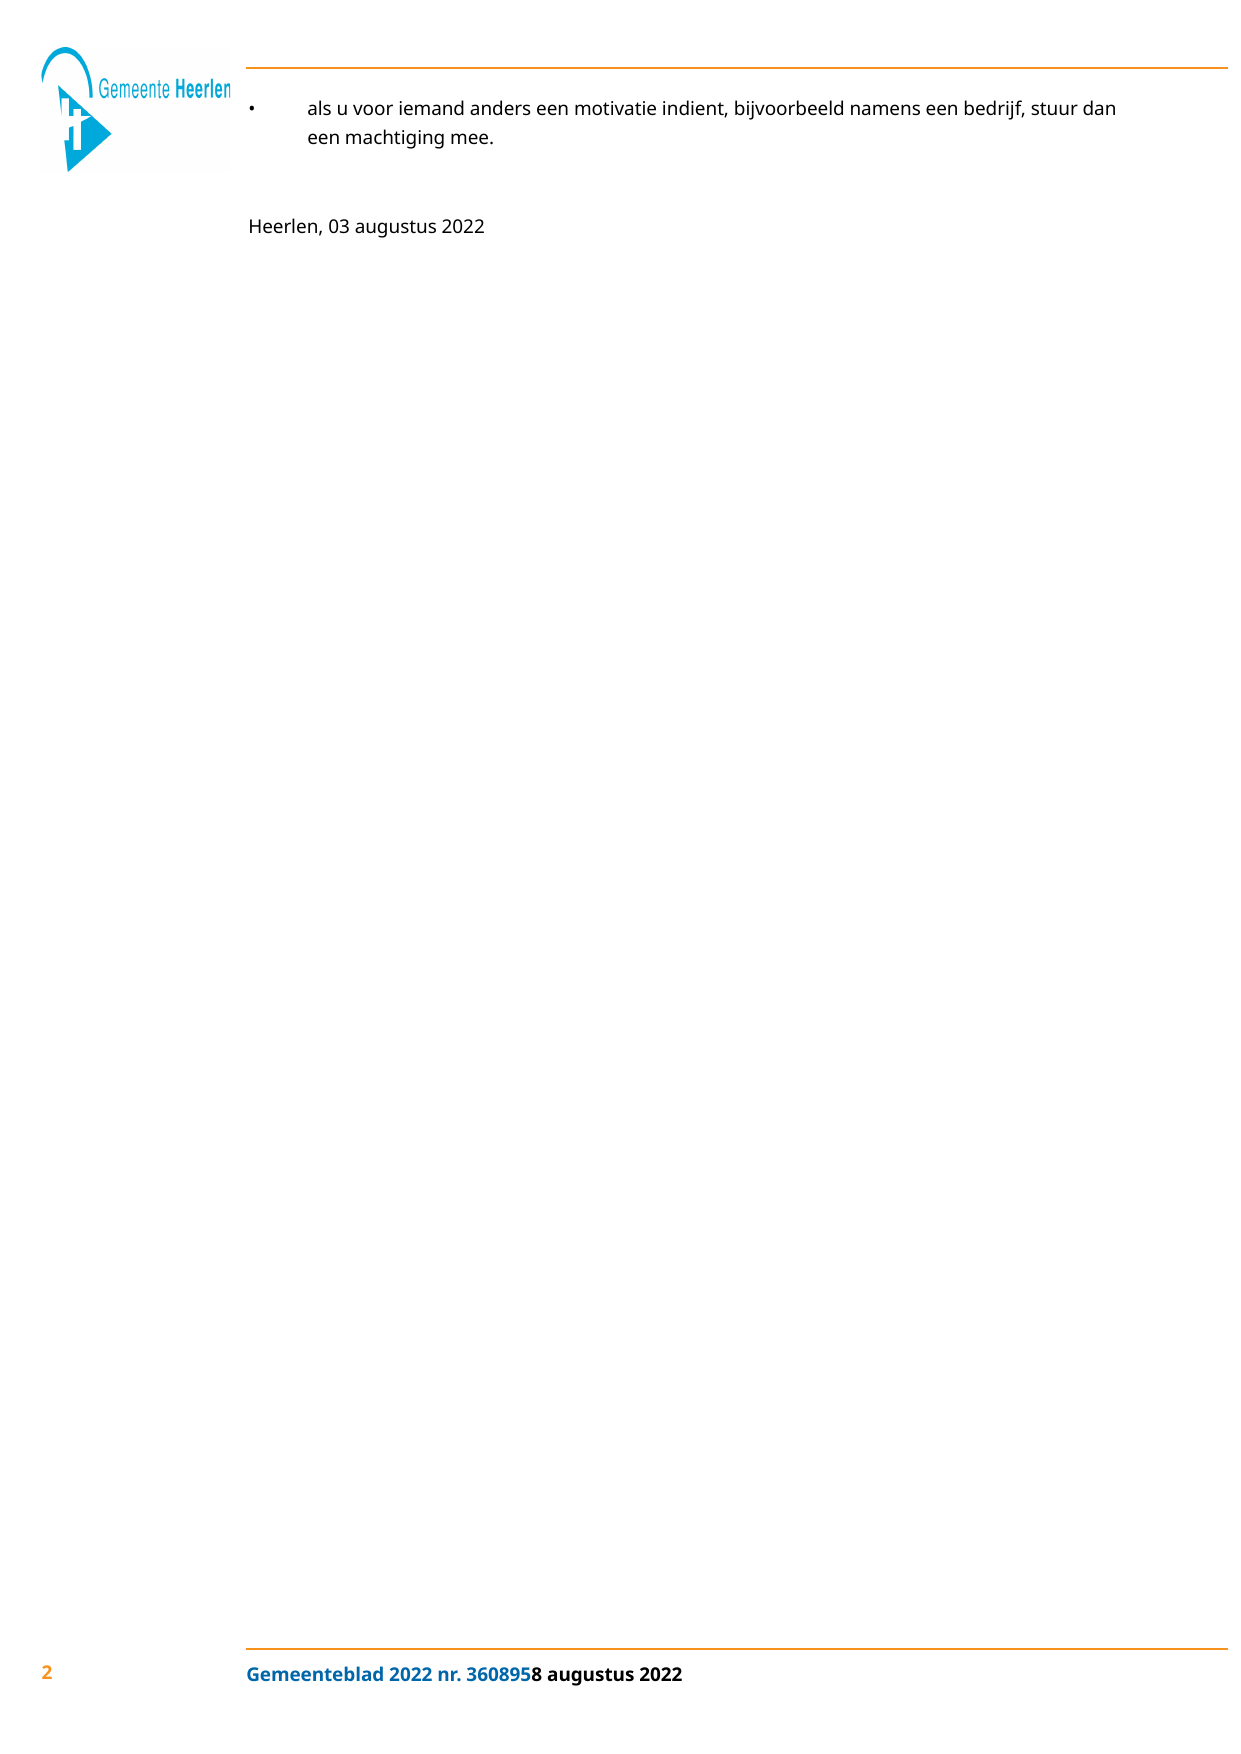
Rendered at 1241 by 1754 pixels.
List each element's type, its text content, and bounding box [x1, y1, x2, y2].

text Heerlen, 03 augustus 2022 [248, 213, 1152, 239]
list als u voor iemand anders een motivatie indient, bijvoorbeeld namens een bedrijf, stuur dan een machtiging mee. [248, 95, 1152, 150]
picture [41, 47, 231, 172]
picture [41, 47, 59, 70]
